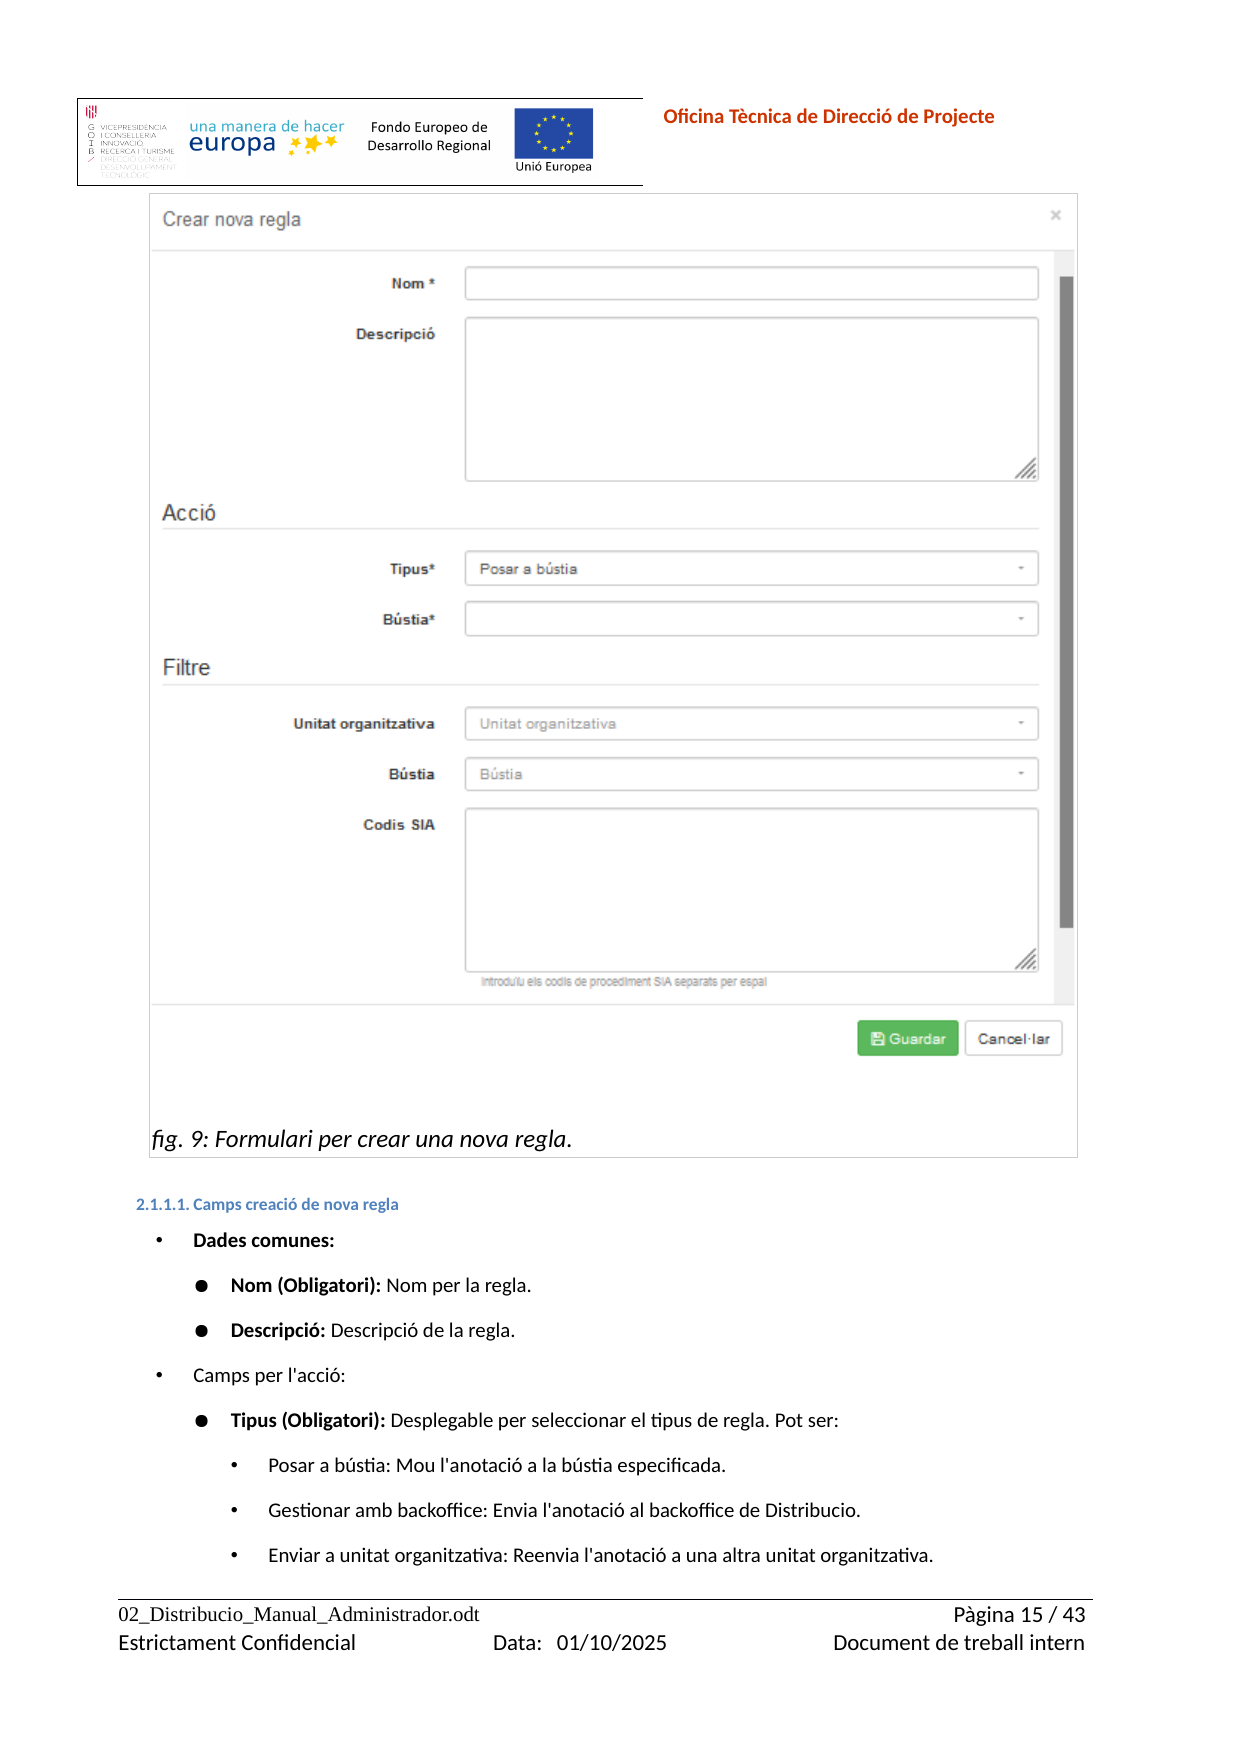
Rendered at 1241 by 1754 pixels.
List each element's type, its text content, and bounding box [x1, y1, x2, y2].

list Nom (Obligatori): Nom per la regla. [193, 1272, 1122, 1298]
picture [82, 103, 181, 180]
list Gestionar amb backoffice: Envia l'anotació al backoffice de Distribucio. [231, 1497, 1122, 1523]
text fig. 9: Formulari per crear una nova regla. [152, 1123, 1074, 1154]
subtitle Camps creació de nova regla [136, 1193, 1122, 1215]
picture [187, 103, 599, 180]
list Dades comunes: [156, 1227, 1122, 1253]
list Tipus (Obligatori): Desplegable per seleccionar el tipus de regla. Pot ser: [193, 1407, 1122, 1433]
list Camps per l'acció: [156, 1362, 1122, 1388]
list Descripció: Descripció de la regla. [193, 1317, 1122, 1343]
picture [151, 195, 1075, 1068]
list Enviar a unitat organitzativa: Reenvia l'anotació a una altra unitat organitzativa. [231, 1542, 1122, 1568]
list Posar a bústia: Mou l'anotació a la bústia especificada. [231, 1452, 1122, 1478]
